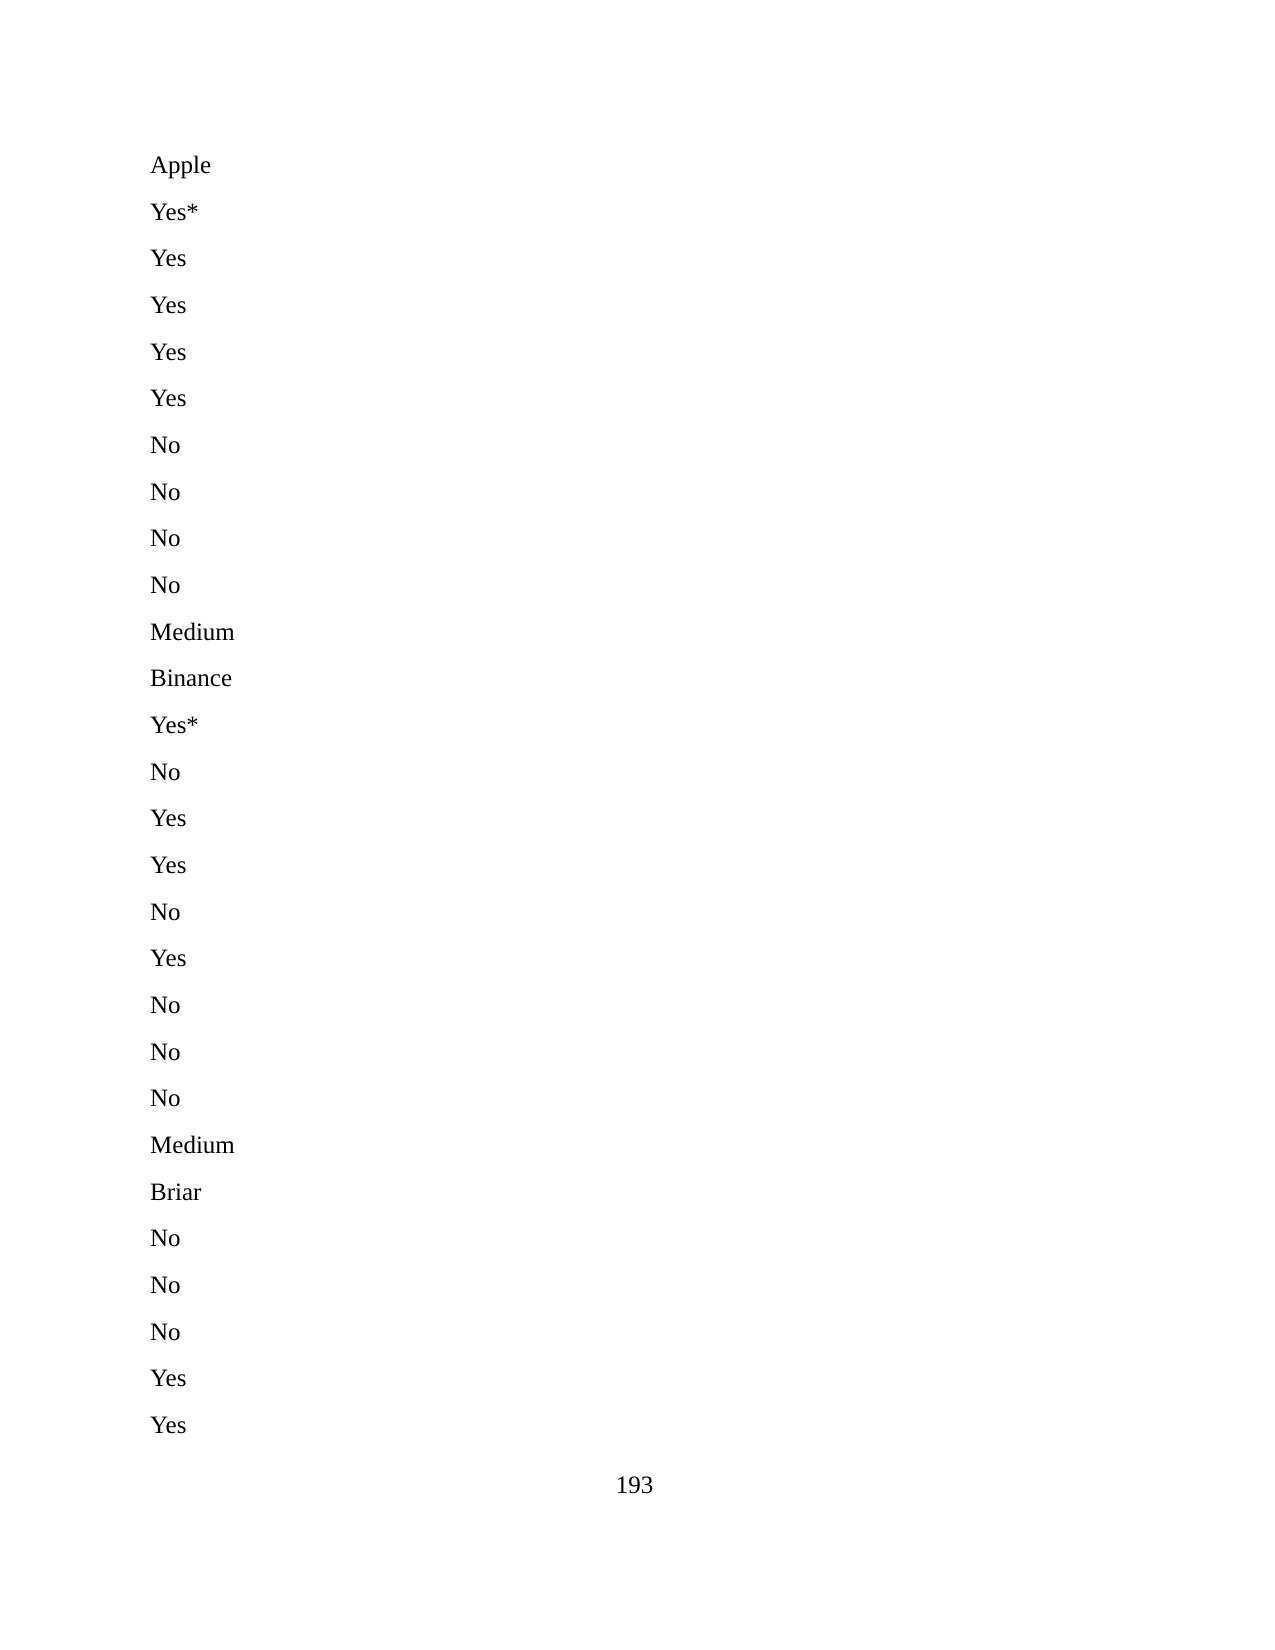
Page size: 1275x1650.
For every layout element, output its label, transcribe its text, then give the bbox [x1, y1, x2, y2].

text Yes [150, 337, 1125, 365]
text No [150, 430, 1125, 459]
text No [150, 1317, 1125, 1345]
text Yes [150, 850, 1125, 879]
text No [150, 1223, 1125, 1252]
text Briar [150, 1177, 1125, 1205]
text No [150, 570, 1125, 599]
text Yes [150, 243, 1125, 272]
text Yes [150, 1363, 1125, 1392]
text No [150, 757, 1125, 785]
text No [150, 990, 1125, 1019]
text Yes [150, 943, 1125, 972]
text Binance [150, 663, 1125, 692]
text No [150, 477, 1125, 505]
text Yes [150, 290, 1125, 319]
text No [150, 897, 1125, 925]
text No [150, 1083, 1125, 1112]
text No [150, 1037, 1125, 1065]
text Yes* [150, 710, 1125, 739]
text Yes [150, 803, 1125, 832]
text Apple [150, 150, 1125, 179]
text Medium [150, 617, 1125, 645]
text No [150, 1270, 1125, 1299]
text Yes* [150, 197, 1125, 225]
text Yes [150, 383, 1125, 412]
text No [150, 523, 1125, 552]
text Medium [150, 1130, 1125, 1159]
text Yes [150, 1410, 1125, 1439]
